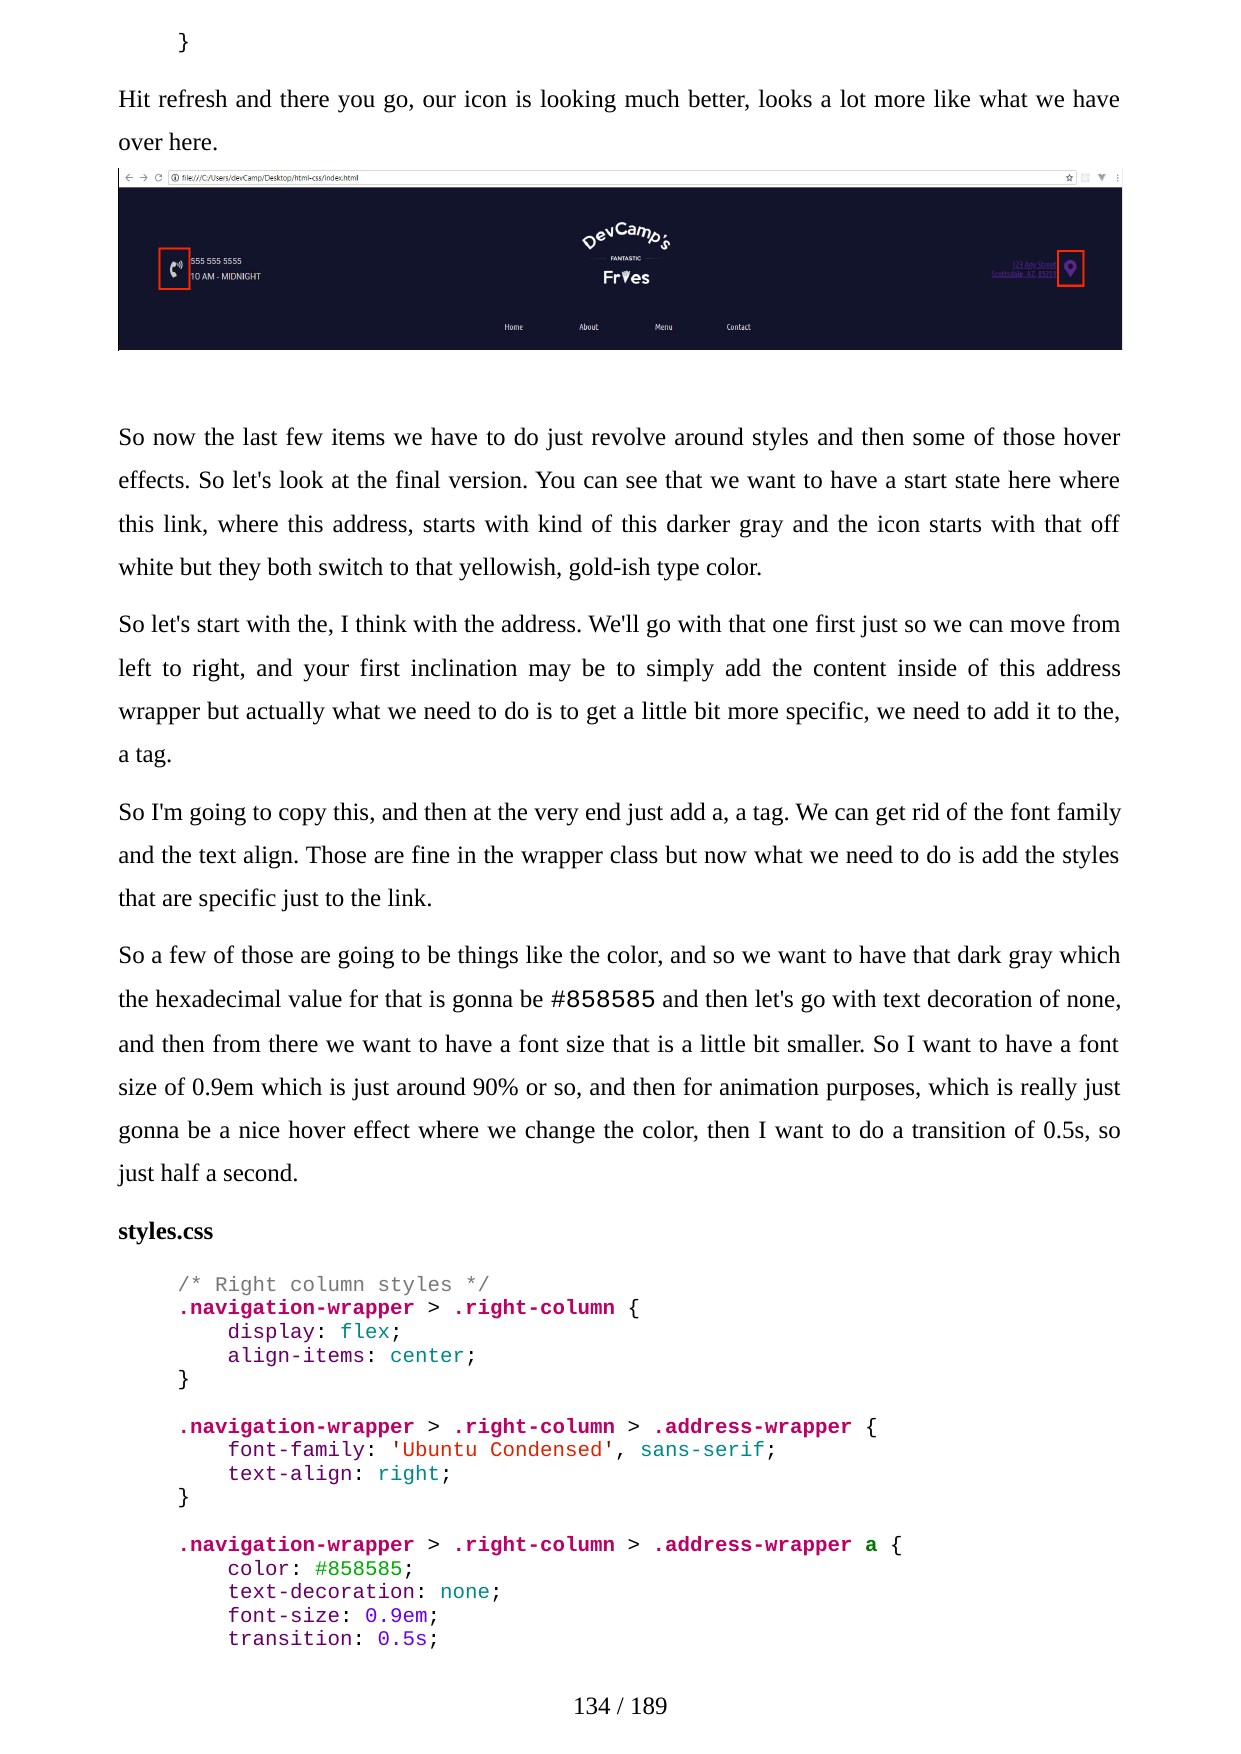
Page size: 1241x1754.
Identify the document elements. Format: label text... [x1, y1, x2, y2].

text Hit refresh and there you go, our icon is looking much better, looks a lot more like what we have over here. [118, 84, 1122, 156]
text .navigation-wrapper > .right-column > .address-wrapper { [177, 1416, 1122, 1439]
text text-decoration: none; [177, 1581, 1122, 1605]
text transition: 0.5s; [177, 1628, 1122, 1652]
text align-items: center; [177, 1345, 1122, 1368]
text So a few of those are going to be things like the color, and so we want to have that dark gray which the hexadecimal value for that is gonna be #858585 and then let's go with text decoration of none, and then from there we want to have a font size that is a little bit smaller. So I want to have a font size of 0.9em which is just around 90% or so, and then for animation purposes, which is really just gonna be a nice hover effect where we change the color, then I want to do a transition of 0.5s, so just half a second. [118, 941, 1122, 1187]
text So let's start with the, I think with the address. We'll go with that one first just so we can move from left to right, and your first inclination may be to simply add the content inside of this address wrapper but actually what we need to do is to get a little bit more specific, we need to add it to the, a tag. [118, 609, 1122, 768]
text } [177, 1487, 1122, 1510]
text } [177, 31, 1122, 55]
text styles.css [118, 1216, 1122, 1245]
text text-align: right; [177, 1463, 1122, 1487]
text } [177, 1368, 1122, 1392]
text So now the last few items we have to do just revolve around styles and then some of those hover effects. So let's look at the final version. You can see that we want to have a start state here where this link, where this address, starts with kind of this darker gray and the icon starts with that off white but they both switch to that yellowish, gold-ish type color. [118, 422, 1122, 581]
text color: #858585; [177, 1557, 1122, 1581]
picture [118, 168, 1123, 351]
text .navigation-wrapper > .right-column { [177, 1297, 1122, 1321]
text So I'm going to copy this, and then at the very end just add a, a tag. We can get rid of the font family and the text align. Those are fine in the wrapper class but now what we need to do is add the styles that are specific just to the link. [118, 797, 1122, 912]
text display: flex; [177, 1321, 1122, 1345]
text /* Right column styles */ [177, 1274, 1122, 1297]
text .navigation-wrapper > .right-column > .address-wrapper a { [177, 1534, 1122, 1557]
text font-family: 'Ubuntu Condensed', sans-serif; [177, 1439, 1122, 1463]
text font-size: 0.9em; [177, 1605, 1122, 1628]
